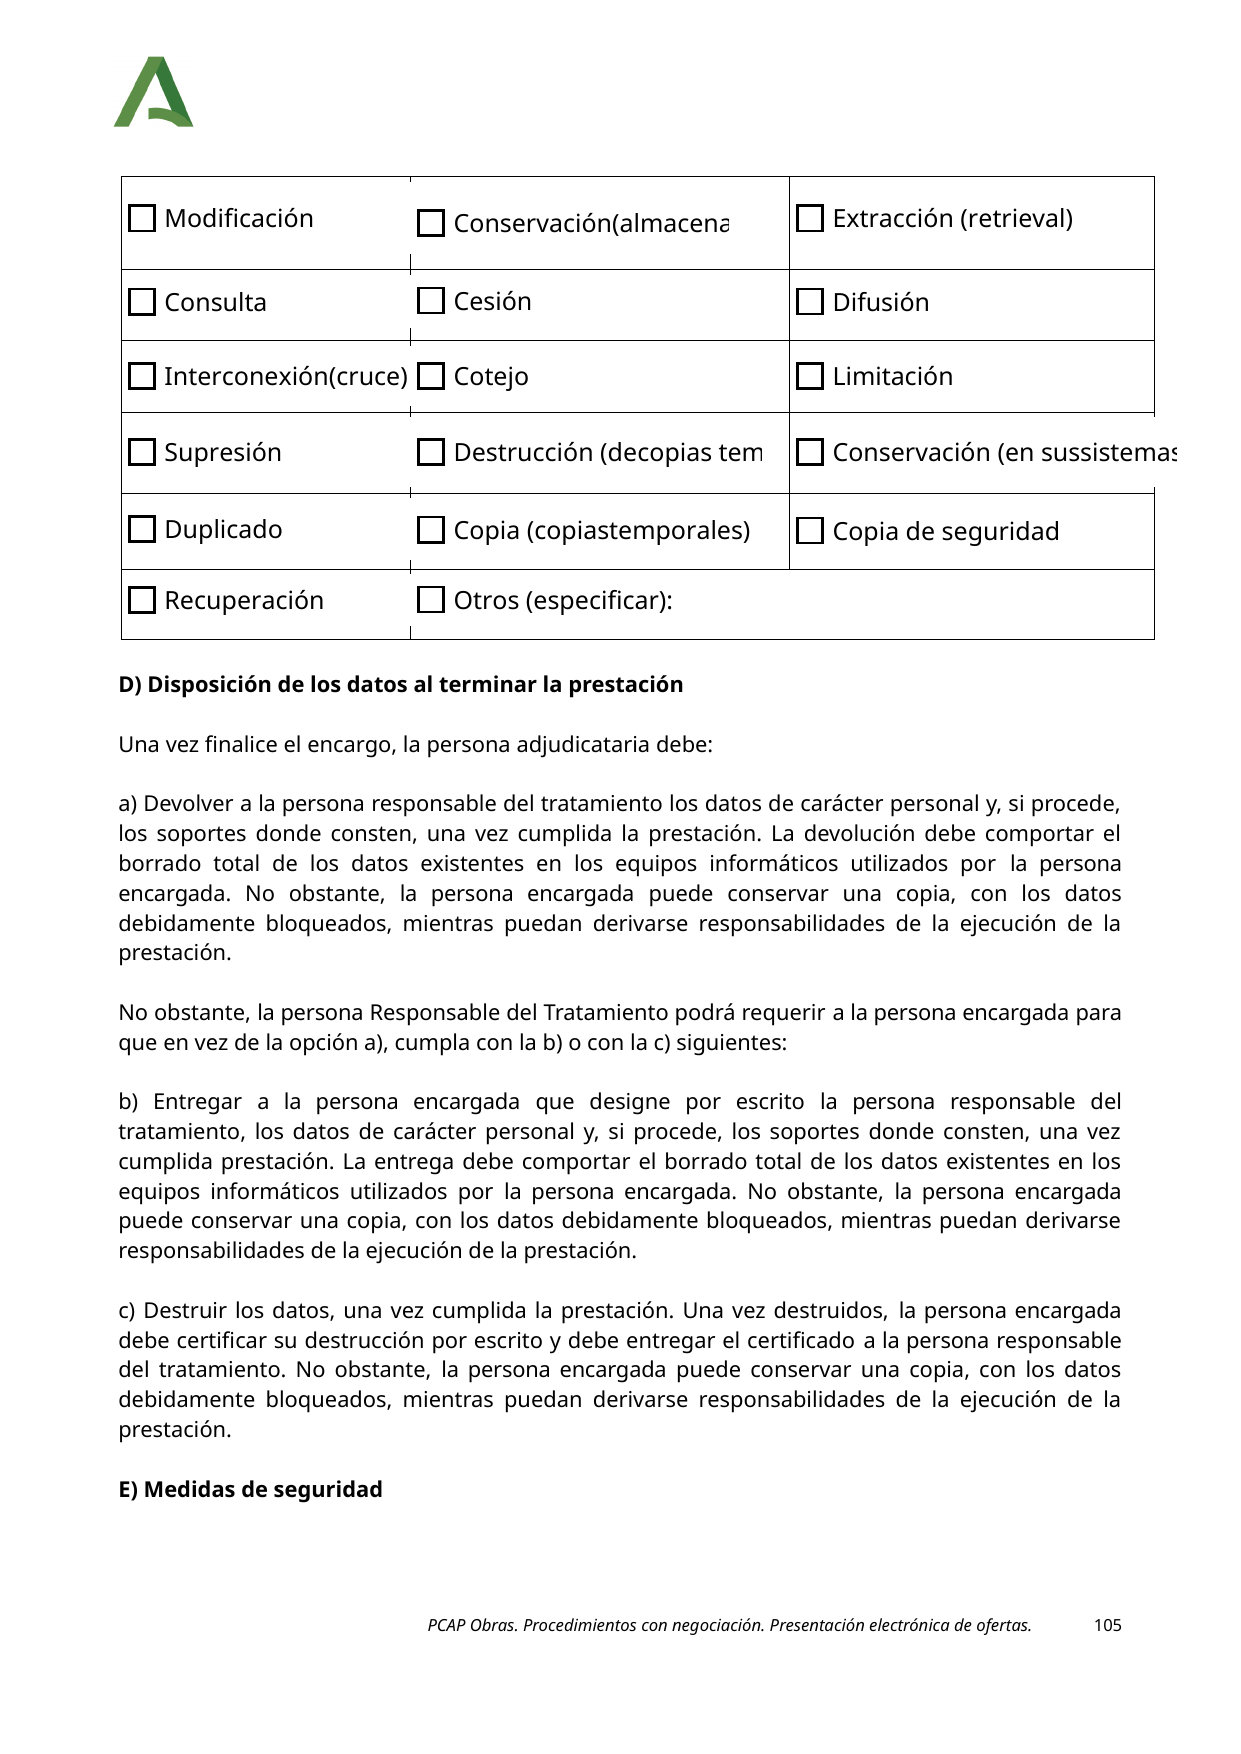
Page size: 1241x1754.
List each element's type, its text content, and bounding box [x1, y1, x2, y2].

text Una vez finalice el encargo, la persona adjudicataria debe: [118, 729, 1122, 759]
table_cell [411, 413, 789, 492]
table_cell [411, 341, 789, 412]
table_cell [411, 270, 789, 340]
table_cell [122, 494, 410, 568]
table_cell [122, 177, 410, 269]
table_cell [790, 494, 1154, 568]
text c) Destruir los datos, una vez cumplida la prestación. Una vez destruidos, la persona encargada debe certificar su destrucción por escrito y debe entregar el certificado a la persona responsable del tratamiento. No obstante, la persona encargada puede conservar una copia, con los datos debidamente bloqueados, mientras puedan derivarse responsabilidades de la ejecución de la prestación. [118, 1295, 1122, 1444]
text No obstante, la persona Responsable del Tratamiento podrá requerir a la persona encargada para que en vez de la opción a), cumpla con la b) o con la c) siguientes: [118, 997, 1122, 1057]
table_cell [790, 177, 1154, 269]
table_cell [790, 270, 1154, 340]
table_cell [122, 570, 410, 639]
table_cell [790, 341, 1154, 412]
text a) Devolver a la persona responsable del tratamiento los datos de carácter personal y, si procede, los soportes donde consten, una vez cumplida la prestación. La devolución debe comportar el borrado total de los datos existentes en los equipos informáticos utilizados por la persona encargada. No obstante, la persona encargada puede conservar una copia, con los datos debidamente bloqueados, mientras puedan derivarse responsabilidades de la ejecución de la prestación. [118, 788, 1122, 967]
table_cell [122, 413, 410, 492]
text b) Entregar a la persona encargada que designe por escrito la persona responsable del tratamiento, los datos de carácter personal y, si procede, los soportes donde consten, una vez cumplida prestación. La entrega debe comportar el borrado total de los datos existentes en los equipos informáticos utilizados por la persona encargada. No obstante, la persona encargada puede conservar una copia, con los datos debidamente bloqueados, mientras puedan derivarse responsabilidades de la ejecución de la prestación. [118, 1086, 1122, 1265]
picture [109, 52, 198, 131]
text D) Disposición de los datos al terminar la prestación [118, 669, 1122, 699]
table_cell [411, 494, 789, 568]
table_cell [122, 270, 410, 340]
table_cell [411, 570, 1154, 639]
text E) Medidas de seguridad [118, 1474, 1122, 1503]
table_cell [122, 341, 410, 412]
table_cell [790, 413, 1154, 492]
table_cell [411, 177, 789, 269]
